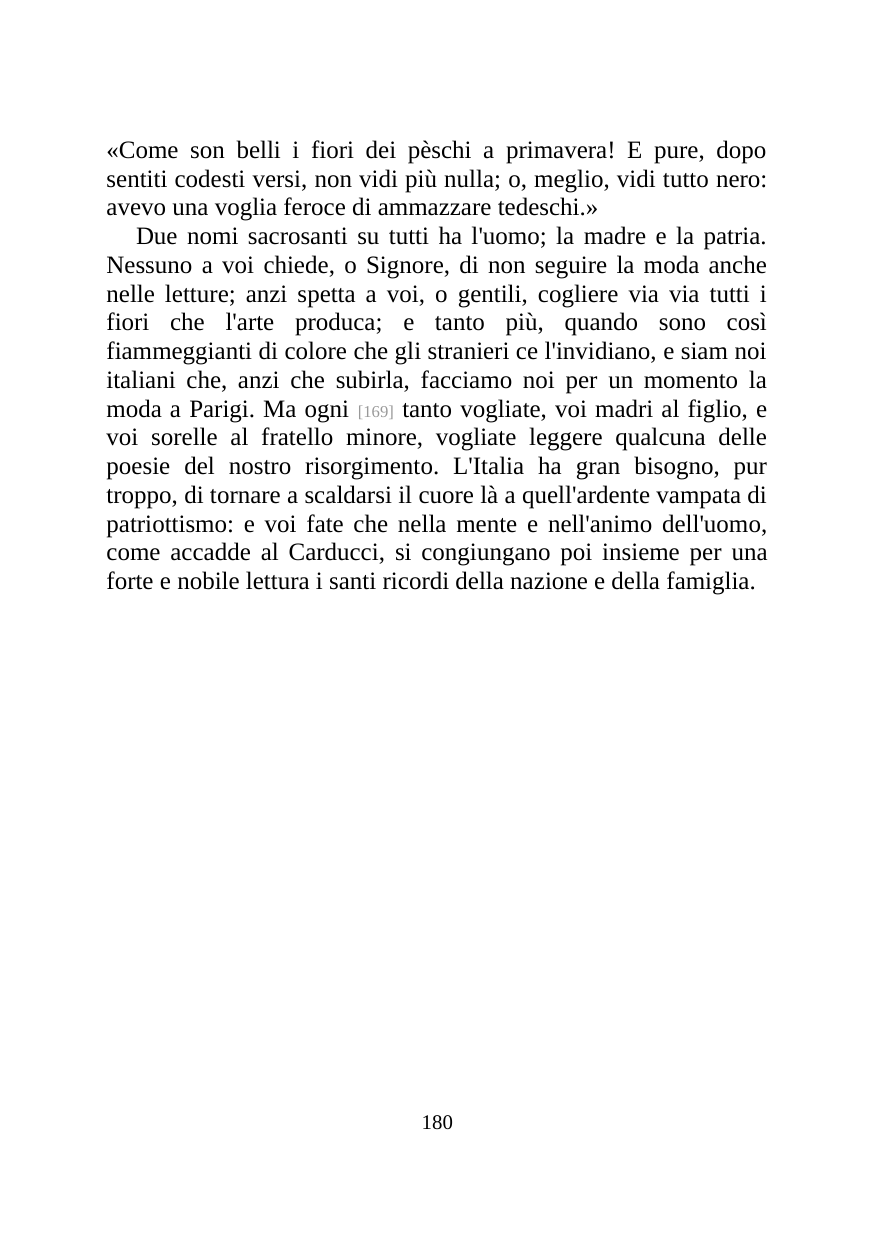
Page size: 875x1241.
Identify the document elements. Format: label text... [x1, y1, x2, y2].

text Due nomi sacrosanti su tutti ha l'uomo; la madre e la patria. Nessuno a voi chiede, o Signore, di non seguire la moda anche nelle letture; anzi spetta a voi, o gentili, cogliere via via tutti i fiori che l'arte produca; e tanto più, quando sono così fiammeggianti di colore che gli stranieri ce l'invidiano, e siam noi italiani che, anzi che subirla, facciamo noi per un momento la moda a Parigi. Ma ogni [169] tanto vogliate, voi madri al figlio, e voi sorelle al fratello minore, vogliate leggere qualcuna delle poesie del nostro risorgimento. L'Italia ha gran bisogno, pur troppo, di tornare a scaldarsi il cuore là a quell'ardente vampata di patriottismo: e voi fate che nella mente e nell'animo dell'uomo, come accadde al Carducci, si congiungano poi insieme per una forte e nobile lettura i santi ricordi della nazione e della famiglia. [106, 221, 768, 595]
text «Come son belli i fiori dei pèschi a primavera! E pure, dopo sentiti codesti versi, non vidi più nulla; o, meglio, vidi tutto nero: avevo una voglia feroce di ammazzare tedeschi.» [106, 135, 768, 221]
